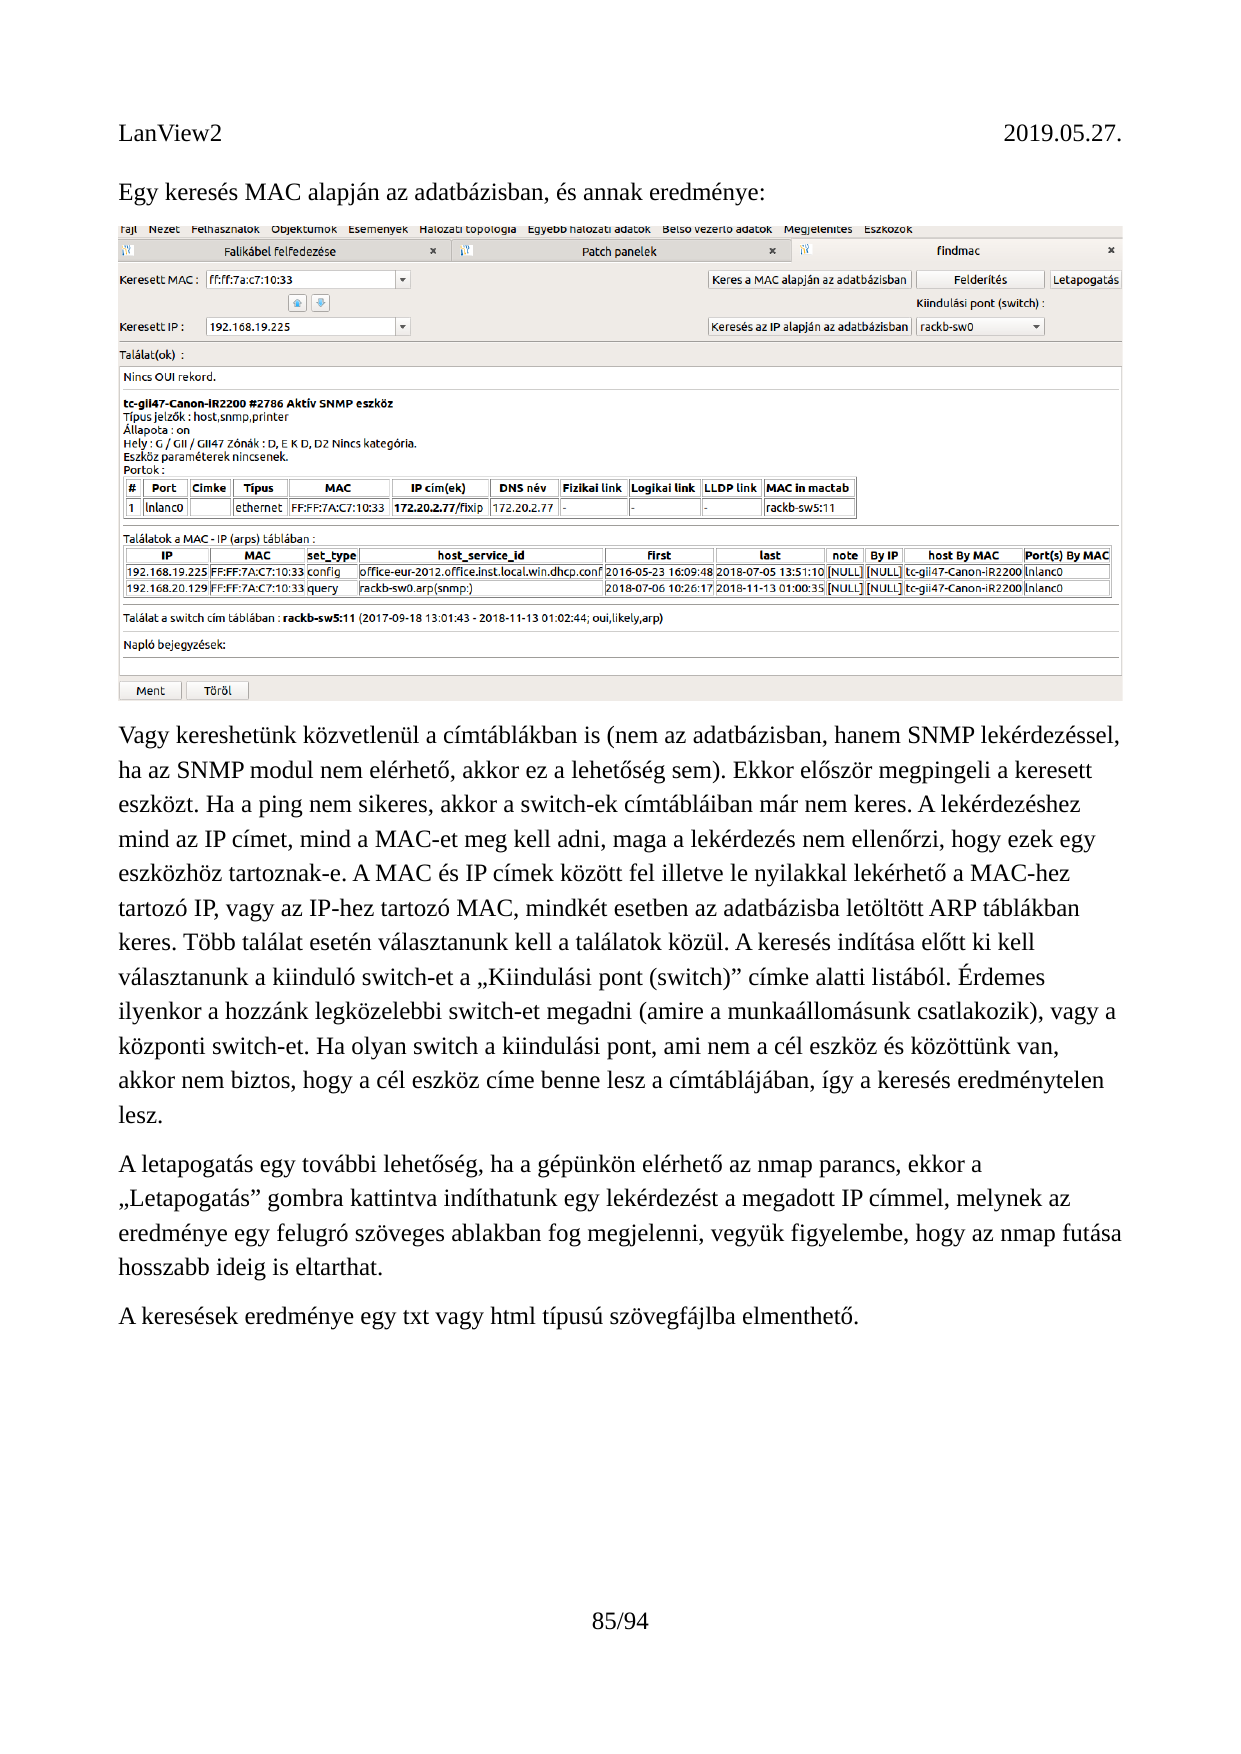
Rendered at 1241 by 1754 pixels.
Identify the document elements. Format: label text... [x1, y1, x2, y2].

text Vagy kereshetünk közvetlenül a címtáblákban is (nem az adatbázisban, hanem SNMP lekérdezéssel, ha az SNMP modul nem elérhető, akkor ez a lehetőség sem). Ekkor először megpingeli a keresett eszközt. Ha a ping nem sikeres, akkor a switch-ek címtábláiban már nem keres. A lekérdezéshez mind az IP címet, mind a MAC-et meg kell adni, maga a lekérdezés nem ellenőrzi, hogy ezek egy eszközhöz tartoznak-e. A MAC és IP címek között fel illetve le nyilakkal lekérhető a MAC-hez tartozó IP, vagy az IP-hez tartozó MAC, mindkét esetben az adatbázisba letöltött ARP táblákban keres. Több találat esetén választanunk kell a találatok közül. A keresés indítása előtt ki kell választanunk a kiinduló switch-et a „Kiindulási pont (switch)” címke alatti listából. Érdemes ilyenkor a hozzánk legközelebbi switch-et megadni (amire a munkaállomásunk csatlakozik), vagy a központi switch-et. Ha olyan switch a kiindulási pont, ami nem a cél eszköz és közöttünk van, akkor nem biztos, hogy a cél eszköz címe benne lesz a címtáblájában, így a keresés eredménytelen lesz. [118, 721, 1122, 1129]
text A letapogatás egy további lehetőség, ha a gépünkön elérhető az nmap parancs, ekkor a „Letapogatás” gombra kattintva indíthatunk egy lekérdezést a megadott IP címmel, melynek az eredménye egy felugró szöveges ablakban fog megjelenni, vegyük figyelembe, hogy az nmap futása hosszabb ideig is eltarthat. [118, 1149, 1122, 1281]
picture [118, 226, 1123, 701]
text Egy keresés MAC alapján az adatbázisban, és annak eredménye: [118, 177, 1122, 206]
text A keresések eredménye egy txt vagy html típusú szövegfájlba elmenthető. [118, 1301, 1122, 1330]
